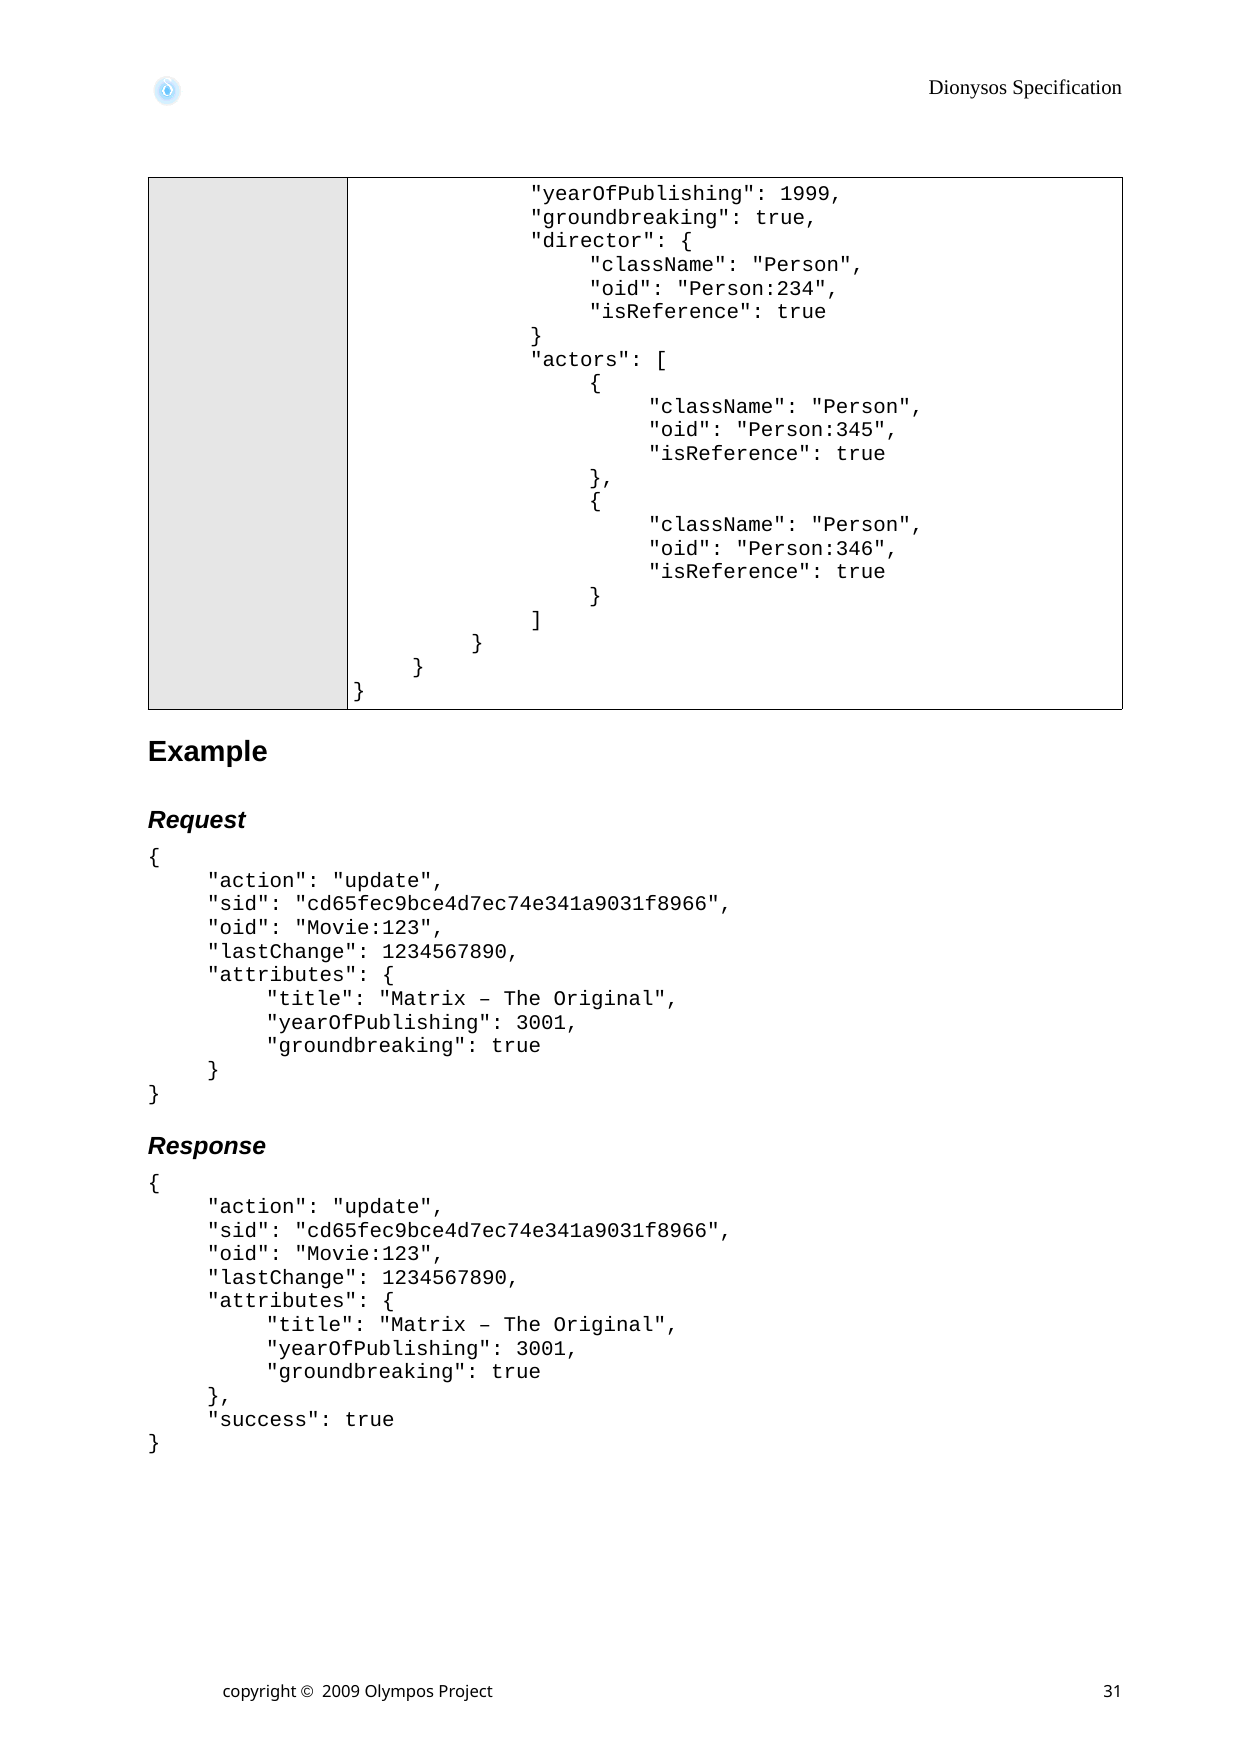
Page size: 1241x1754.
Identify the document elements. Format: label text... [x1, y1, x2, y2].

text Example [148, 734, 1122, 768]
text Request [148, 805, 1122, 834]
text "yearOfPublishing": 3001, [148, 1012, 1122, 1035]
text { [148, 846, 1122, 870]
text } [148, 1083, 1122, 1106]
text } [148, 1432, 1122, 1456]
text "title": "Matrix – The Original", [148, 988, 1122, 1012]
text "action": "update", [148, 1196, 1122, 1219]
text "groundbreaking": true [148, 1035, 1122, 1059]
text "title": "Matrix – The Original", [148, 1314, 1122, 1338]
text { [148, 1172, 1122, 1196]
text "groundbreaking": true [148, 1361, 1122, 1385]
text "oid": "Movie:123", [148, 917, 1122, 941]
text "lastChange": 1234567890, [148, 941, 1122, 964]
text "sid": "cd65fec9bce4d7ec74e341a9031f8966", [148, 893, 1122, 917]
text "attributes": { [148, 964, 1122, 988]
picture [152, 75, 184, 106]
text "attributes": { [148, 1291, 1122, 1314]
text "success": true [148, 1409, 1122, 1432]
text }, [148, 1385, 1122, 1409]
text "action": "update", [148, 870, 1122, 893]
table_cell "yearOfPublishing": 1999, "groundbreaking": true, "director": { "className": "Person", "oid": "Person:234", "isReference": true } "actors": [ { "className": "Person", "oid": "Person:345", "isReference": true }, { "className": "Person", "oid": "Person:346", "isReference": true } ] } } } [348, 178, 1122, 709]
text } [148, 1059, 1122, 1083]
text "sid": "cd65fec9bce4d7ec74e341a9031f8966", [148, 1219, 1122, 1243]
text "yearOfPublishing": 3001, [148, 1338, 1122, 1361]
table_cell [149, 178, 347, 709]
text Response [148, 1131, 1122, 1160]
text "oid": "Movie:123", [148, 1243, 1122, 1267]
text "lastChange": 1234567890, [148, 1267, 1122, 1291]
